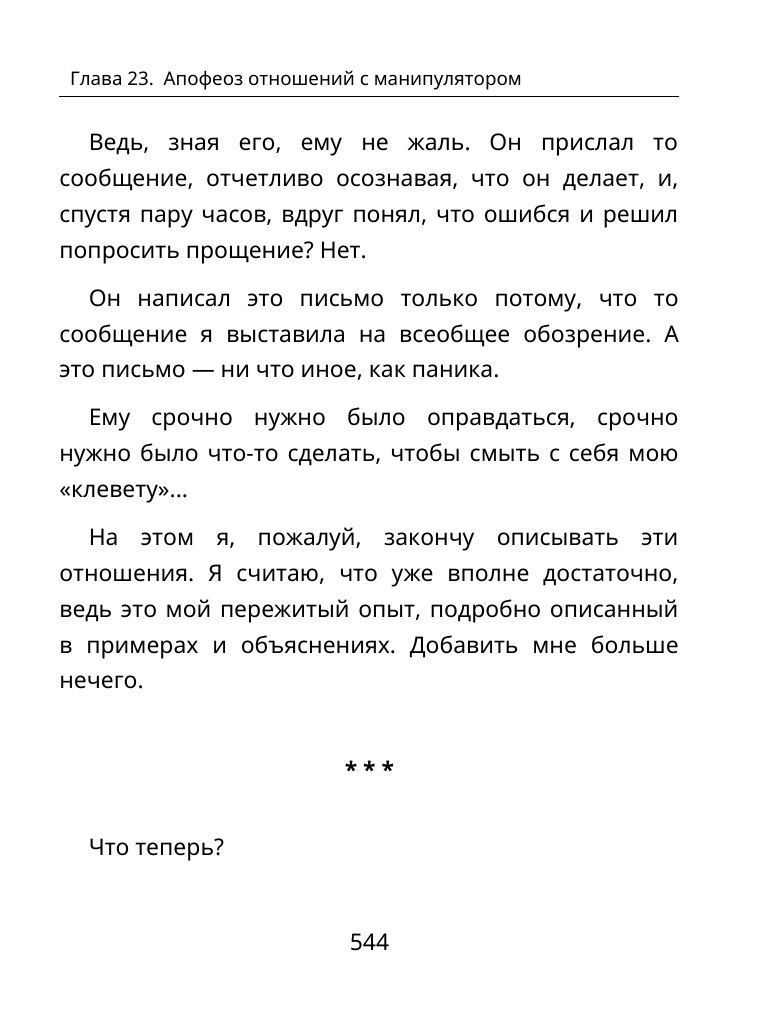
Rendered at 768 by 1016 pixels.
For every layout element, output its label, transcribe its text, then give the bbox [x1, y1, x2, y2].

text Ведь, зная его, ему не жаль. Он прислал то сообщение, отчетливо осознавая, что он делает, и, спустя пару часов, вдруг понял, что ошибся и решил попросить прощение? Нет. [59, 126, 679, 265]
subtitle * * * [59, 753, 679, 785]
text Ему срочно нужно было оправдаться, срочно нужно было что-то сделать, чтобы смыть с себя мою «клевету»... [59, 401, 679, 504]
text На этом я, пожалуй, закончу описывать эти отношения. Я считаю, что уже вполне достаточно, ведь это мой пережитый опыт, подробно описанный в примерах и объяснениях. Добавить мне больше нечего. [59, 521, 679, 696]
text Что теперь? [59, 831, 679, 862]
text Он написал это письмо только потому, что то сообщение я выставила на всеобщее обозрение. А это письмо — ни что иное, как паника. [59, 282, 679, 385]
